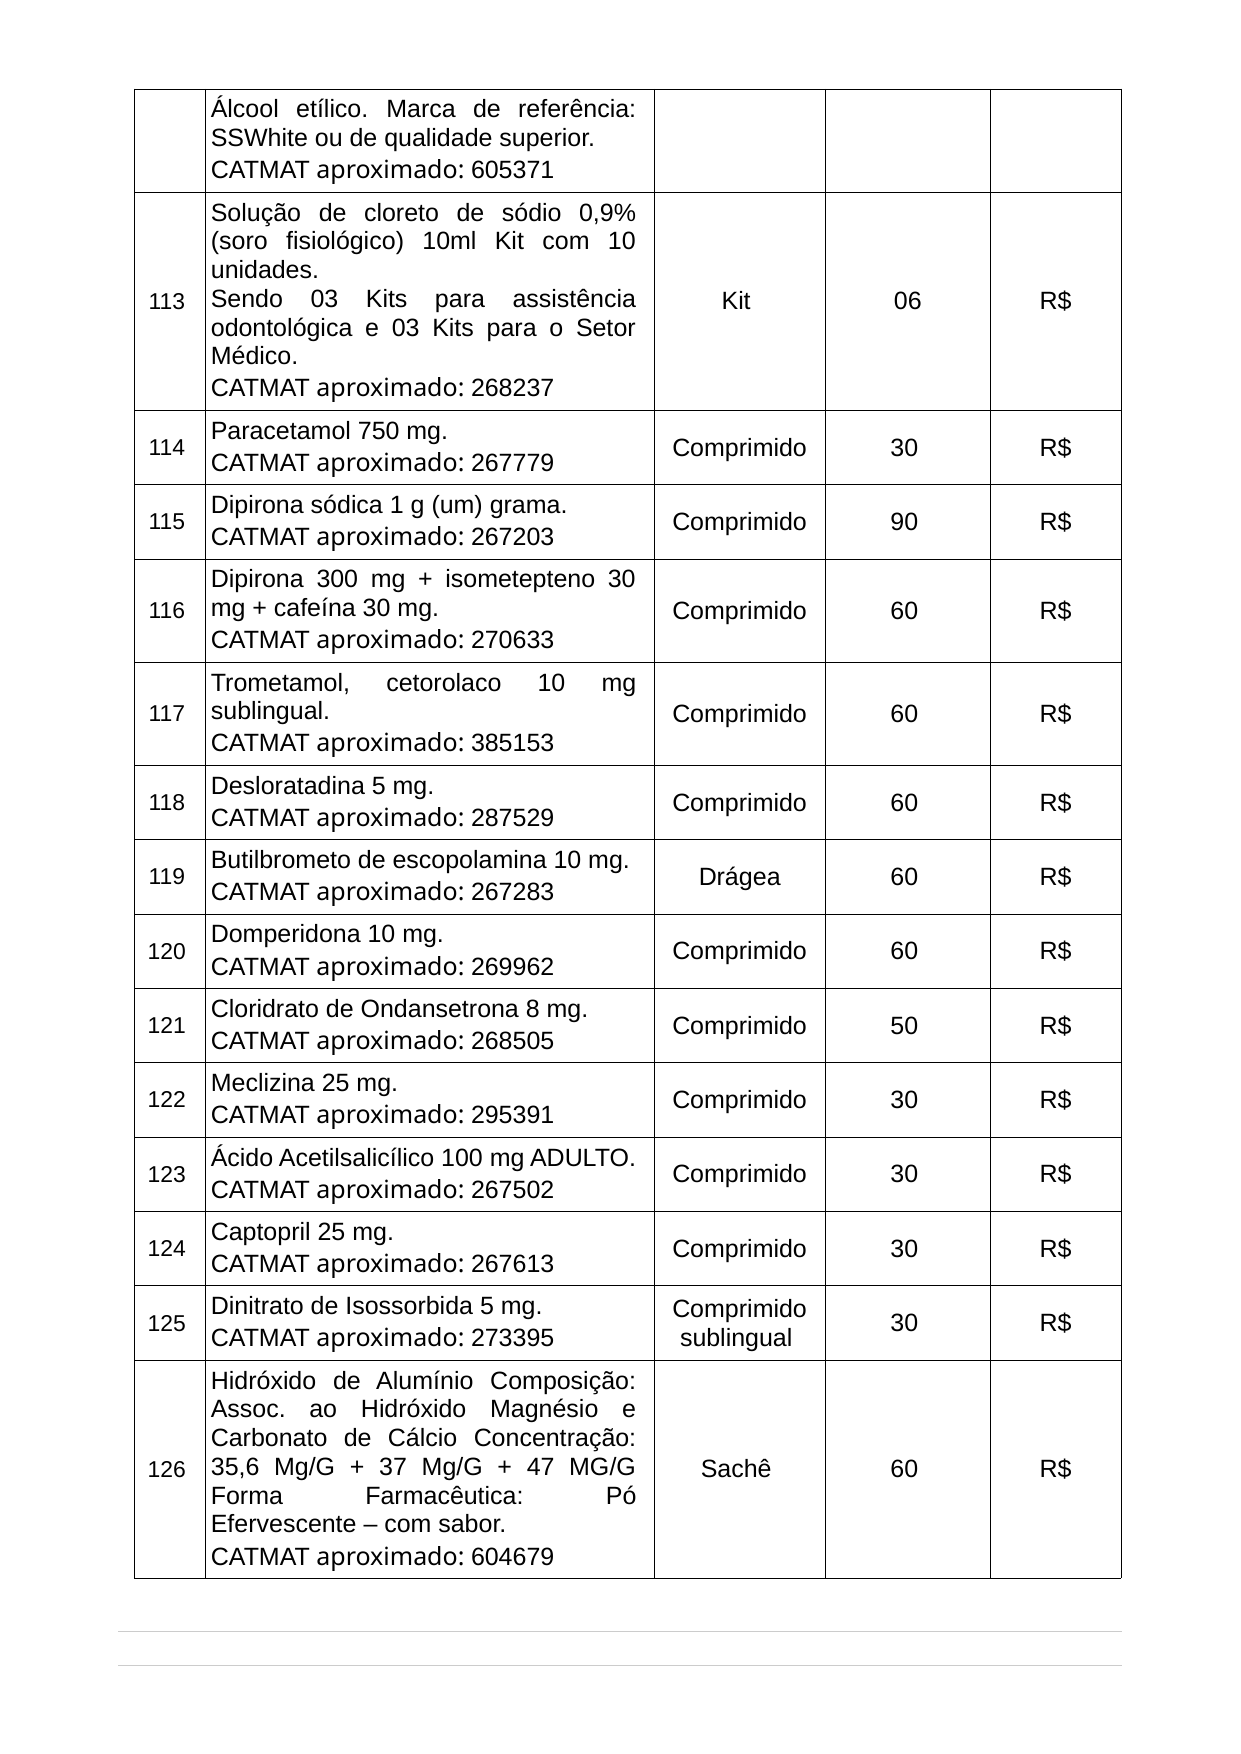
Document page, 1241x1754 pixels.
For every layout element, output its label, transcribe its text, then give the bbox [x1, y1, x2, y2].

table_cell 121 [135, 989, 205, 1062]
table_cell [826, 90, 990, 192]
table_cell 30 [826, 411, 990, 484]
table_cell Desloratadina 5 mg. CATMAT aproximado: 287529 [206, 766, 654, 839]
table_cell Comprimido [655, 989, 825, 1062]
table_cell 30 [826, 1286, 990, 1360]
table_cell Drágea [655, 840, 825, 913]
table_cell 60 [826, 560, 990, 662]
table_cell Solução de cloreto de sódio 0,9% (soro fisiológico) 10ml Kit com 10 unidades. Sendo 03 Kits para assistência odontológica e 03 Kits para o Setor Médico. CATMAT aproximado: 268237 [206, 193, 654, 410]
table_cell 30 [826, 1212, 990, 1285]
table_cell R$ [991, 193, 1121, 410]
table_cell 116 [135, 560, 205, 662]
table_cell 118 [135, 766, 205, 839]
table_cell Trometamol, cetorolaco 10 mg sublingual. CATMAT aproximado: 385153 [206, 663, 654, 765]
table_cell Domperidona 10 mg. CATMAT aproximado: 269962 [206, 915, 654, 988]
table_cell Comprimido [655, 1138, 825, 1211]
table_cell Álcool etílico. Marca de referência: SSWhite ou de qualidade superior. CATMAT aproximado: 605371 [206, 90, 654, 192]
table_cell Comprimido [655, 485, 825, 558]
table_cell R$ [991, 560, 1121, 662]
table_cell 30 [826, 1138, 990, 1211]
table_cell Comprimido sublingual [655, 1286, 825, 1360]
table_cell R$ [991, 1361, 1121, 1578]
table_cell 60 [826, 766, 990, 839]
table_cell 122 [135, 1063, 205, 1137]
table_cell 60 [826, 663, 990, 765]
table_cell 114 [135, 411, 205, 484]
table_cell Captopril 25 mg. CATMAT aproximado: 267613 [206, 1212, 654, 1285]
table_cell R$ [991, 766, 1121, 839]
table_cell 60 [826, 840, 990, 913]
table_cell Paracetamol 750 mg. CATMAT aproximado: 267779 [206, 411, 654, 484]
table_cell 90 [826, 485, 990, 558]
table_cell Meclizina 25 mg. CATMAT aproximado: 295391 [206, 1063, 654, 1137]
table_cell Butilbrometo de escopolamina 10 mg. CATMAT aproximado: 267283 [206, 840, 654, 913]
table_cell R$ [991, 411, 1121, 484]
table_cell Comprimido [655, 915, 825, 988]
table_cell 120 [135, 915, 205, 988]
table_cell 60 [826, 1361, 990, 1578]
table_cell R$ [991, 1063, 1121, 1137]
table_cell [135, 90, 205, 192]
table_cell R$ [991, 1138, 1121, 1211]
table_cell Dipirona 300 mg + isometepteno 30 mg + cafeína 30 mg. CATMAT aproximado: 270633 [206, 560, 654, 662]
table_cell R$ [991, 840, 1121, 913]
table_cell R$ [991, 1286, 1121, 1360]
table_cell 113 [135, 193, 205, 410]
table_cell R$ [991, 663, 1121, 765]
table_cell Comprimido [655, 1063, 825, 1137]
table_cell 60 [826, 915, 990, 988]
table_cell Comprimido [655, 766, 825, 839]
table_cell R$ [991, 1212, 1121, 1285]
table_cell Dinitrato de Isossorbida 5 mg. CATMAT aproximado: 273395 [206, 1286, 654, 1360]
table_cell Kit [655, 193, 825, 410]
table_cell 117 [135, 663, 205, 765]
table_cell Ácido Acetilsalicílico 100 mg ADULTO. CATMAT aproximado: 267502 [206, 1138, 654, 1211]
table_cell 30 [826, 1063, 990, 1137]
table_cell Comprimido [655, 411, 825, 484]
table_cell 126 [135, 1361, 205, 1578]
table_cell 119 [135, 840, 205, 913]
table_cell 115 [135, 485, 205, 558]
table_cell Sachê [655, 1361, 825, 1578]
table_cell R$ [991, 485, 1121, 558]
table_cell R$ [991, 915, 1121, 988]
table_cell 123 [135, 1138, 205, 1211]
table_cell 124 [135, 1212, 205, 1285]
table_cell Comprimido [655, 663, 825, 765]
table_cell [991, 90, 1121, 192]
table_cell Comprimido [655, 560, 825, 662]
table_cell Dipirona sódica 1 g (um) grama. CATMAT aproximado: 267203 [206, 485, 654, 558]
table_cell R$ [991, 989, 1121, 1062]
table_cell Hidróxido de Alumínio Composição: Assoc. ao Hidróxido Magnésio e Carbonato de Cálcio Concentração: 35,6 Mg/G + 37 Mg/G + 47 MG/G Forma Farmacêutica: Pó Efervescente – com sabor. CATMAT aproximado: 604679 [206, 1361, 654, 1578]
table_cell Comprimido [655, 1212, 825, 1285]
table_cell 50 [826, 989, 990, 1062]
table_cell [655, 90, 825, 192]
table_cell 125 [135, 1286, 205, 1360]
table_cell 06 [826, 193, 990, 410]
table_cell Cloridrato de Ondansetrona 8 mg. CATMAT aproximado: 268505 [206, 989, 654, 1062]
